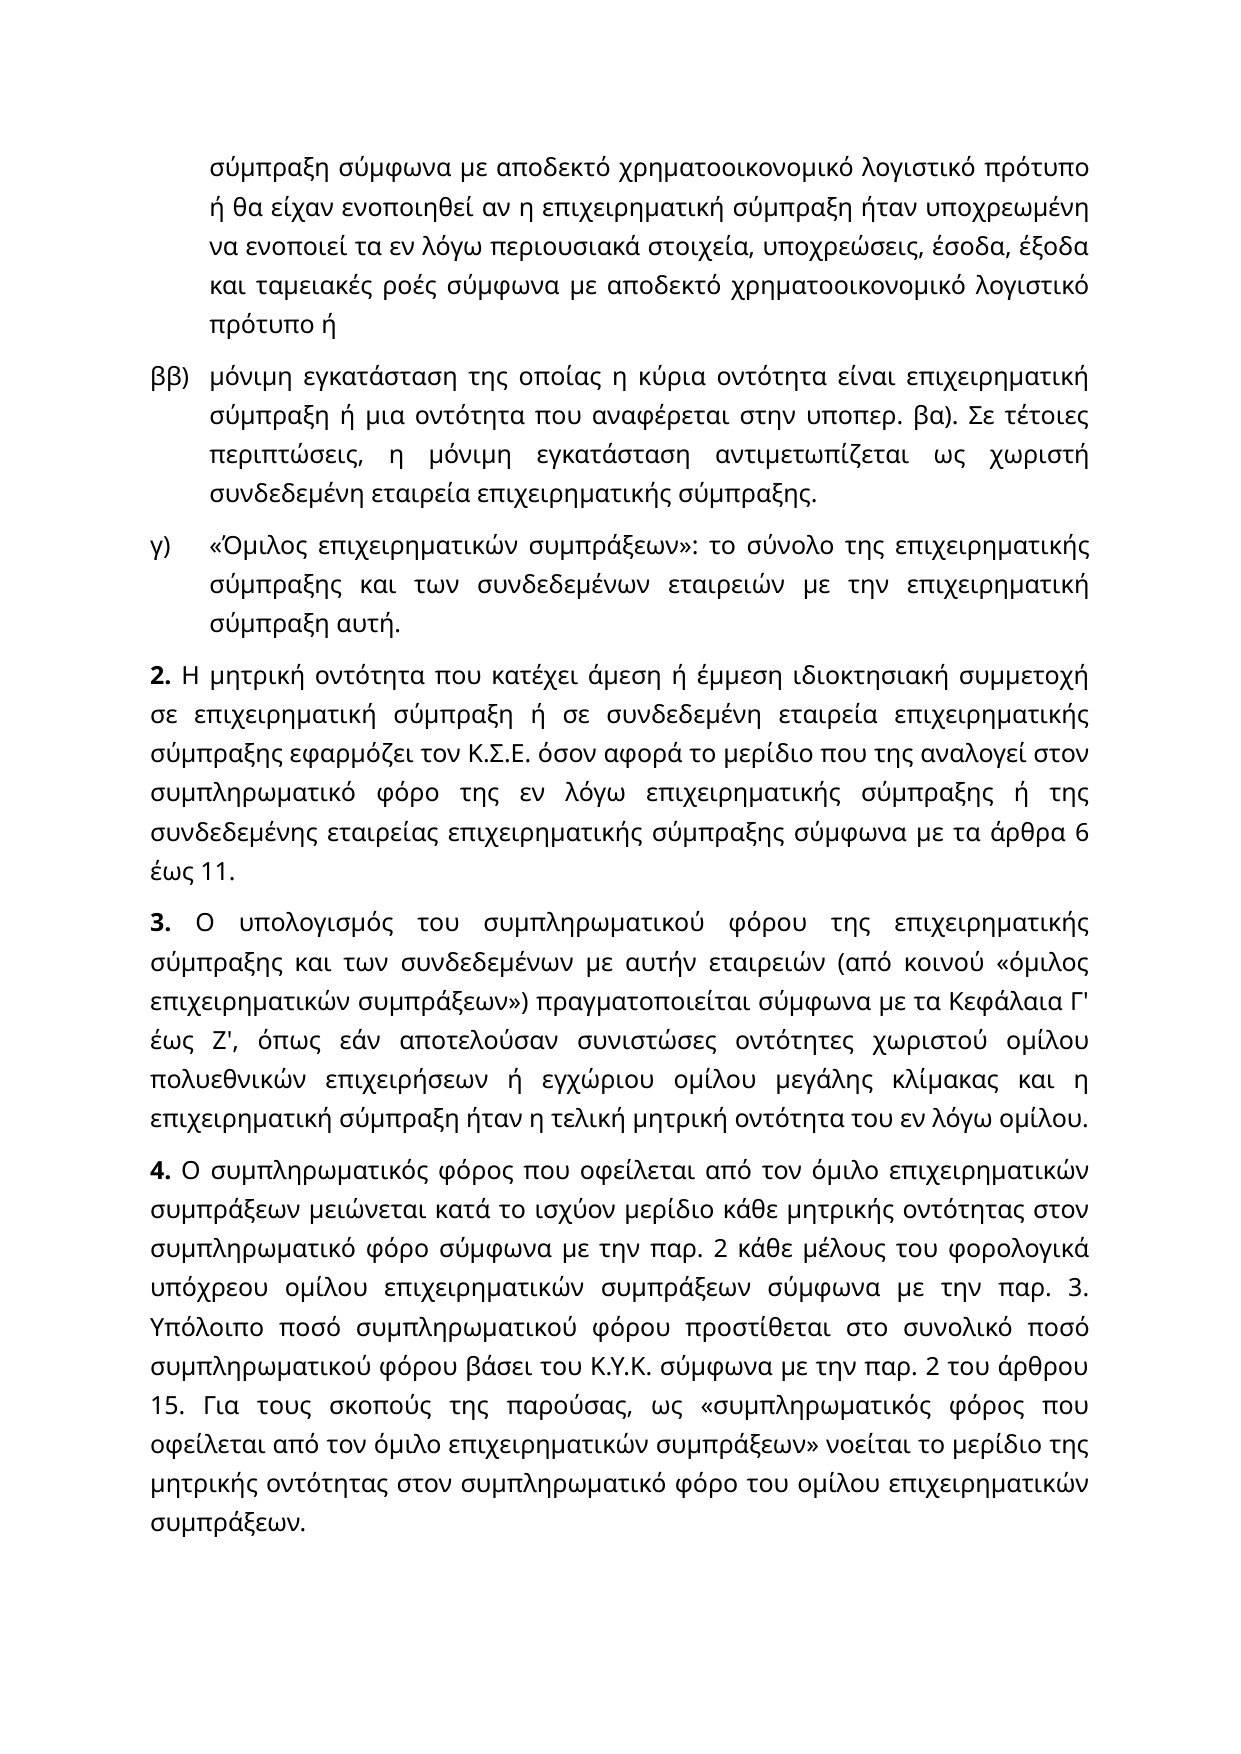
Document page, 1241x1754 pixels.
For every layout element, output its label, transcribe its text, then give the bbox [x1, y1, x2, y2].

list ββ) μόνιμη εγκατάσταση της οποίας η κύρια οντότητα είναι επιχειρηματική σύμπραξη ή μια οντότητα που αναφέρεται στην υποπερ. βα). Σε τέτοιες περιπτώσεις, η μόνιμη εγκατάσταση αντιμετωπίζεται ως χωριστή συνδεδεμένη εταιρεία επιχειρηματικής σύμπραξης. [150, 358, 1090, 510]
text 2. Η μητρική οντότητα που κατέχει άμεση ή έμμεση ιδιοκτησιακή συμμετοχή σε επιχειρηματική σύμπραξη ή σε συνδεδεμένη εταιρεία επιχειρηματικής σύμπραξης εφαρμόζει τον Κ.Σ.Ε. όσον αφορά το μερίδιο που της αναλογεί στον συμπληρωματικό φόρο της εν λόγω επιχειρηματικής σύμπραξης ή της συνδεδεμένης εταιρείας επιχειρηματικής σύμπραξης σύμφωνα με τα άρθρα 6 έως 11. [150, 657, 1090, 887]
list σύμπραξη σύμφωνα με αποδεκτό χρηματοοικονομικό λογιστικό πρότυπο ή θα είχαν ενοποιηθεί αν η επιχειρηματική σύμπραξη ήταν υποχρεωμένη να ενοποιεί τα εν λόγω περιουσιακά στοιχεία, υποχρεώσεις, έσοδα, έξοδα και ταμειακές ροές σύμφωνα με αποδεκτό χρηματοοικονομικό λογιστικό πρότυπο ή [150, 150, 1090, 341]
text 3. Ο υπολογισμός του συμπληρωματικού φόρου της επιχειρηματικής σύμπραξης και των συνδεδεμένων με αυτήν εταιρειών (από κοινού «όμιλος επιχειρηματικών συμπράξεων») πραγματοποιείται σύμφωνα με τα Κεφάλαια Γ' έως Ζ', όπως εάν αποτελούσαν συνιστώσες οντότητες χωριστού ομίλου πολυεθνικών επιχειρήσεων ή εγχώριου ομίλου μεγάλης κλίμακας και η επιχειρηματική σύμπραξη ήταν η τελική μητρική οντότητα του εν λόγω ομίλου. [150, 905, 1090, 1135]
list γ) «Όμιλος επιχειρηματικών συμπράξεων»: το σύνολο της επιχειρηματικής σύμπραξης και των συνδεδεμένων εταιρειών με την επιχειρηματική σύμπραξη αυτή. [150, 527, 1090, 640]
text 4. Ο συμπληρωματικός φόρος που οφείλεται από τον όμιλο επιχειρηματικών συμπράξεων μειώνεται κατά το ισχύον μερίδιο κάθε μητρικής οντότητας στον συμπληρωματικό φόρο σύμφωνα με την παρ. 2 κάθε μέλους του φορολογικά υπόχρεου ομίλου επιχειρηματικών συμπράξεων σύμφωνα με την παρ. 3. Υπόλοιπο ποσό συμπληρωματικού φόρου προστίθεται στο συνολικό ποσό συμπληρωματικού φόρου βάσει του Κ.Υ.Κ. σύμφωνα με την παρ. 2 του άρθρου 15. Για τους σκοπούς της παρούσας, ως «συμπληρωματικός φόρος που οφείλεται από τον όμιλο επιχειρηματικών συμπράξεων» νοείται το μερίδιο της μητρικής οντότητας στον συμπληρωματικό φόρο του ομίλου επιχειρηματικών συμπράξεων. [150, 1152, 1090, 1539]
